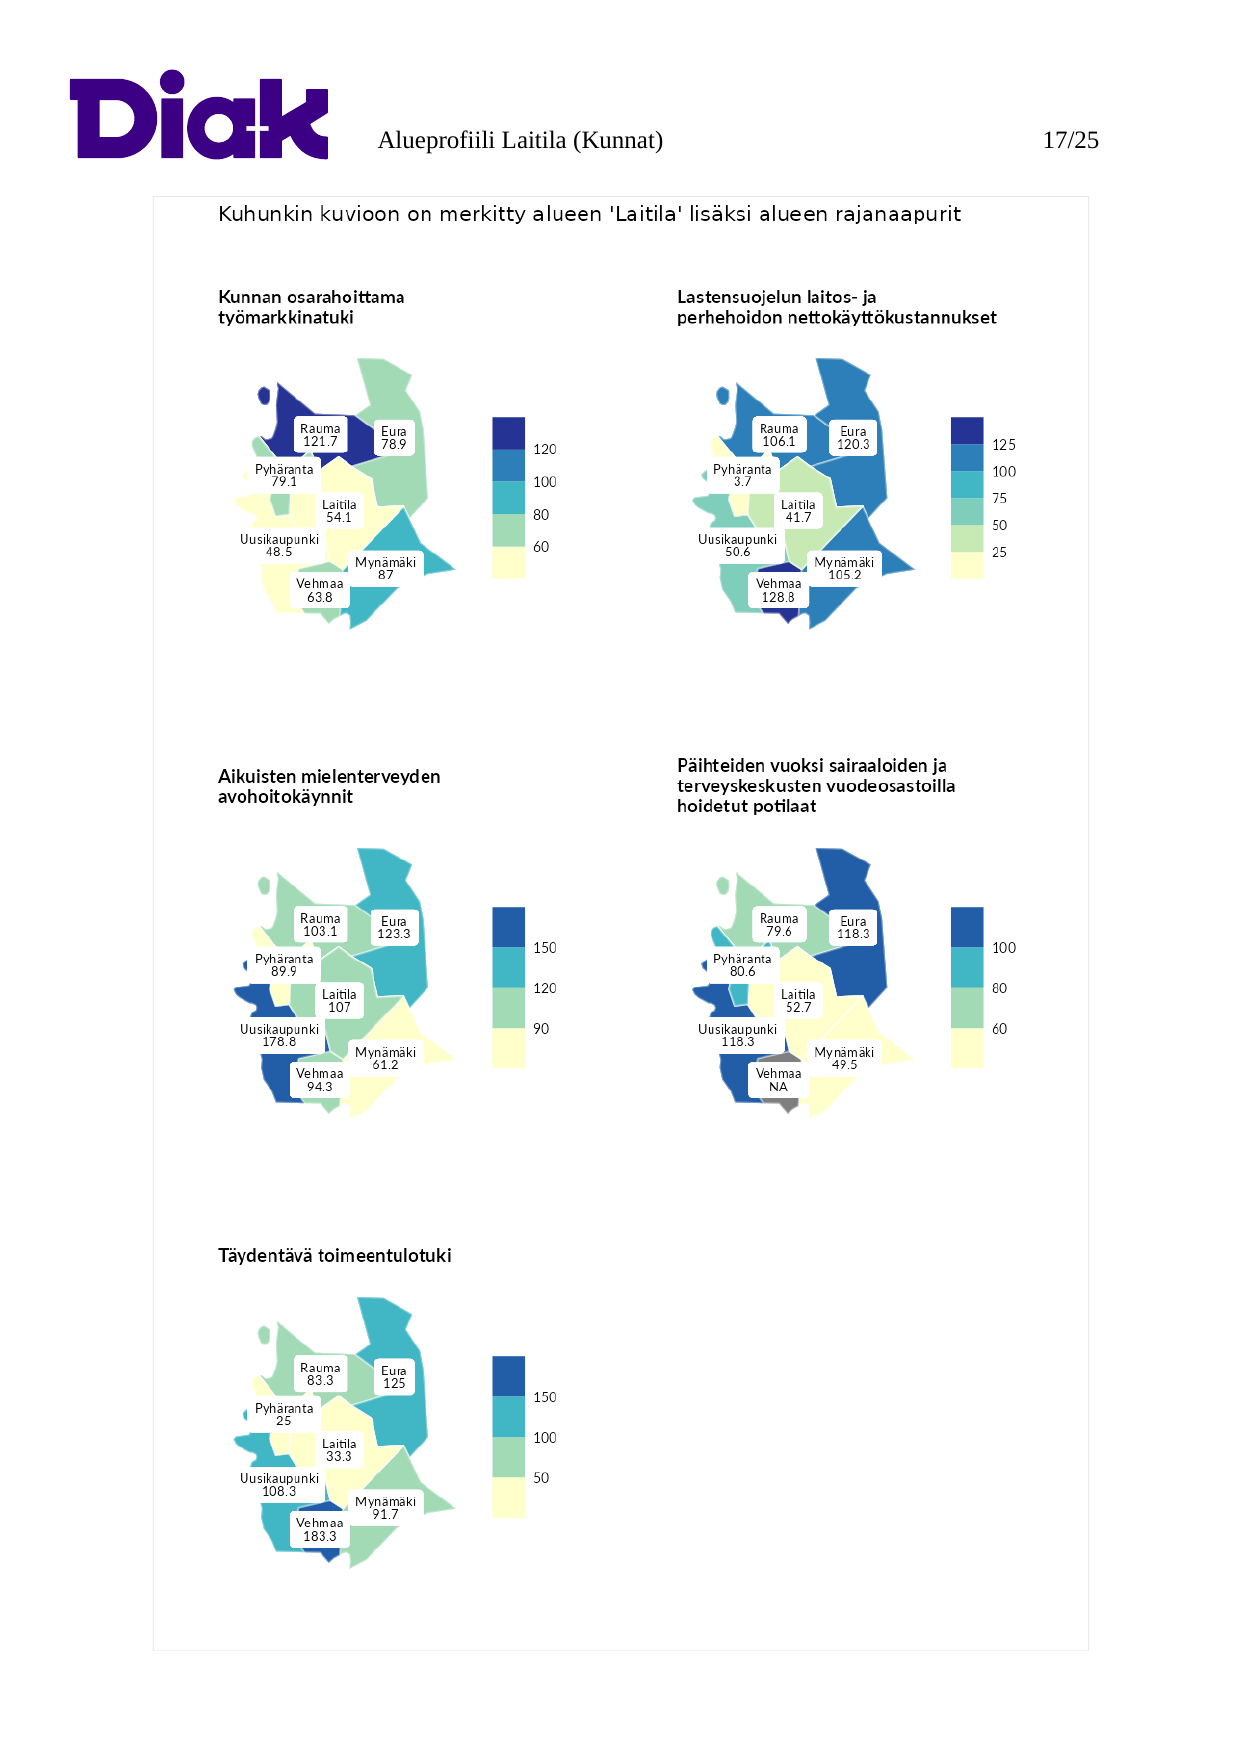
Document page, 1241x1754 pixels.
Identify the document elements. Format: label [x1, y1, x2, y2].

picture [61, 196, 1179, 1651]
